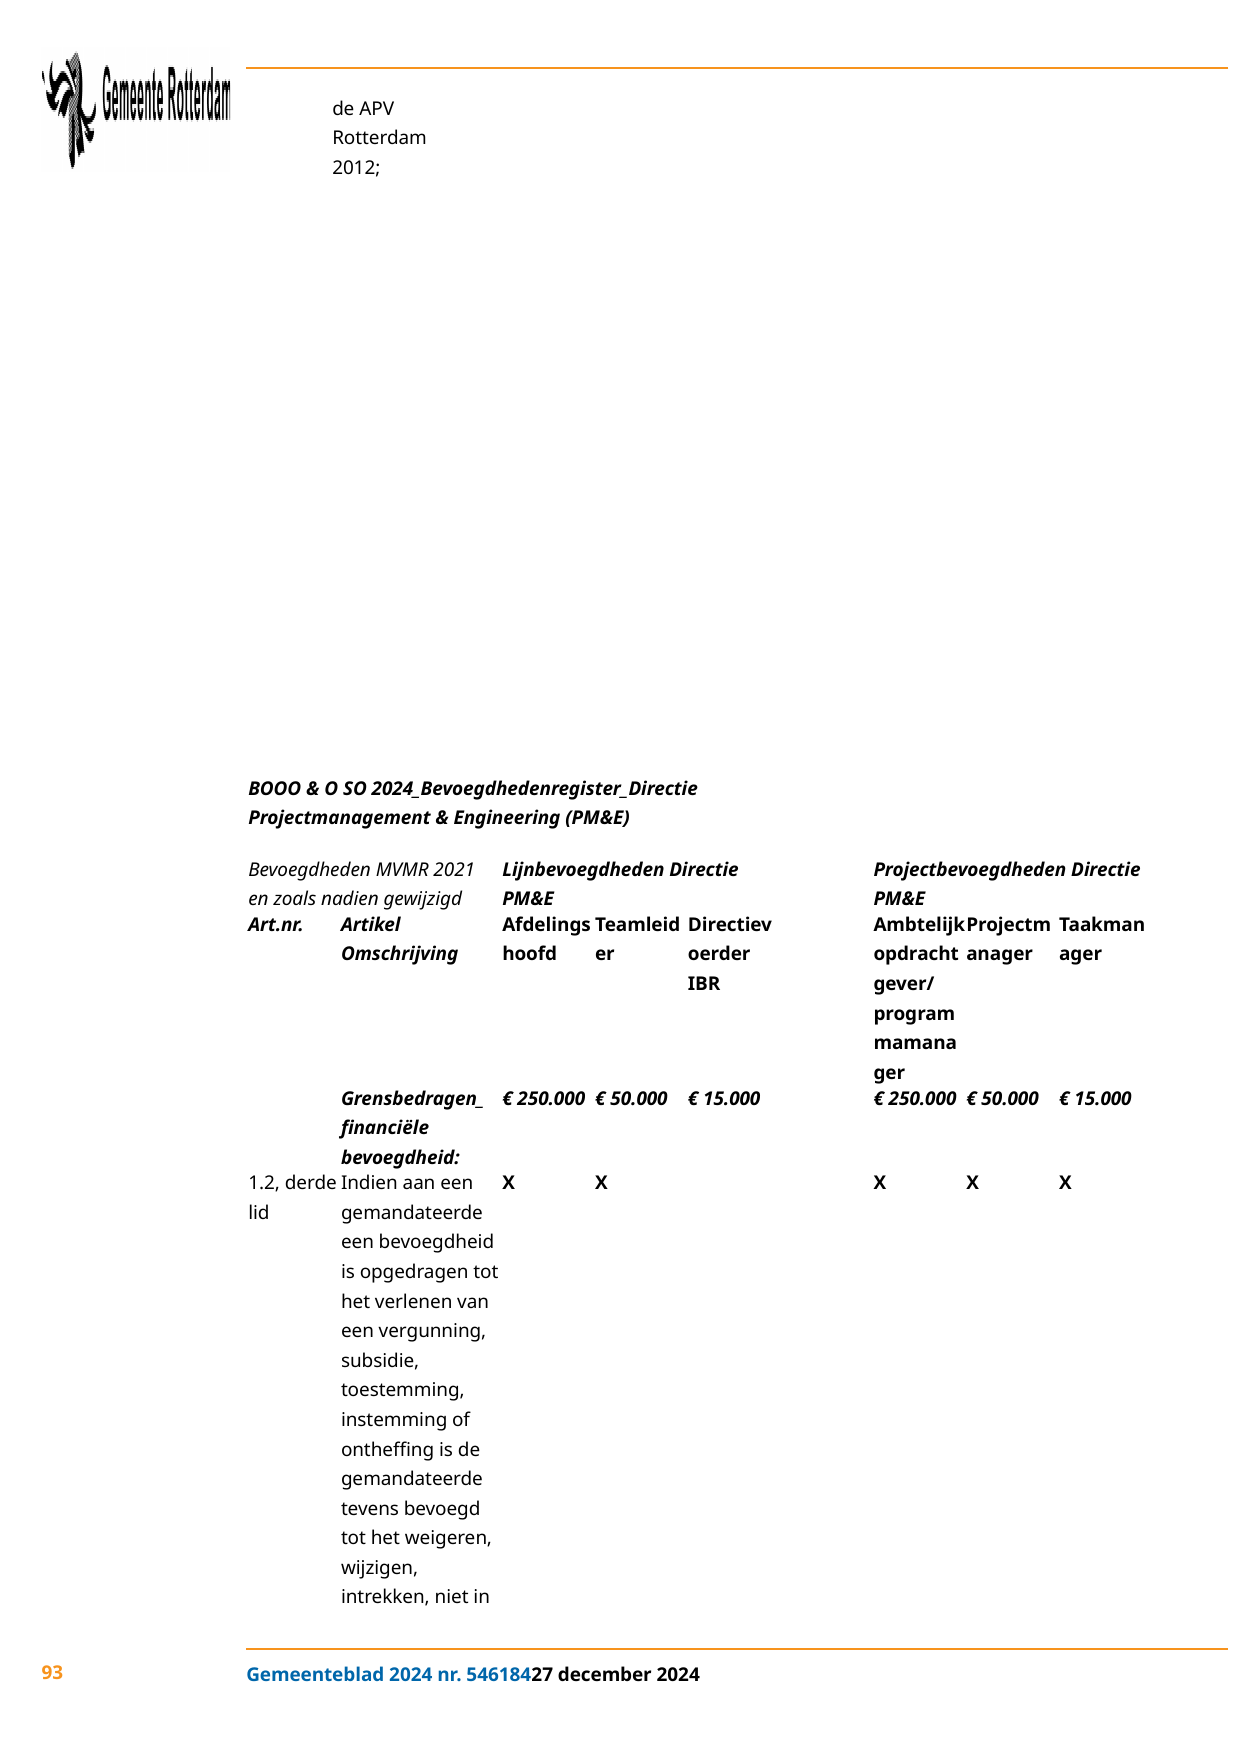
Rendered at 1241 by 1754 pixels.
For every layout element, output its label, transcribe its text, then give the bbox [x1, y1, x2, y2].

table_cell € 250.000 [502, 1085, 595, 1169]
table_cell [780, 1170, 873, 1609]
table_cell Projectmanager [966, 911, 1059, 1085]
table_cell Projectbevoegdheden Directie PM&E [873, 856, 1152, 911]
table_cell [780, 911, 873, 1085]
table_cell [780, 1085, 873, 1169]
table_cell Indien aan een gemandateerde een bevoegdheid is opgedragen tot het verlenen van een vergunning, subsidie, toestemming, instemming of ontheffing is de gemandateerde tevens bevoegd tot het weigeren, wijzigen, intrekken, niet in [341, 1170, 502, 1609]
table_cell [966, 830, 1059, 856]
table_cell Directievoerder IBR [688, 911, 780, 1085]
table_cell € 50.000 [595, 1085, 688, 1169]
table_cell € 250.000 [873, 1085, 966, 1169]
table_header [966, 775, 1059, 830]
table_cell X [1059, 1170, 1152, 1609]
table_cell X [595, 1170, 688, 1609]
table_cell Artikel Omschrijving [341, 911, 502, 1085]
table_cell X [966, 1170, 1059, 1609]
table_cell [780, 856, 873, 911]
table_cell Bevoegdheden MVMR 2021 en zoals nadien gewijzigd [248, 856, 502, 911]
table_cell [1068, 95, 1152, 180]
table_cell [248, 95, 332, 180]
table_header [873, 775, 966, 830]
picture [41, 47, 231, 172]
table_cell Ambtelijk opdrachtgever/ programmamanager [873, 911, 966, 1085]
table_cell [983, 95, 1067, 180]
table_cell [873, 830, 966, 856]
table_cell € 15.000 [688, 1085, 780, 1169]
table_cell € 15.000 [1059, 1085, 1152, 1169]
table_cell [563, 95, 647, 180]
table_cell X [502, 1170, 595, 1609]
table_cell Afdelingshoofd [502, 911, 595, 1085]
table_cell [248, 830, 873, 856]
table_cell [479, 95, 563, 180]
table_header [1059, 775, 1152, 830]
table_cell de APV Rotterdam 2012; [332, 95, 478, 180]
table_cell Taakmanager [1059, 911, 1152, 1085]
table_cell 1.2, derde lid [248, 1170, 341, 1609]
table_cell X [873, 1170, 966, 1609]
table_cell Art.nr. [248, 911, 341, 1085]
table_cell [899, 95, 983, 180]
table_cell [1059, 830, 1152, 856]
table_cell € 50.000 [966, 1085, 1059, 1169]
table_cell Lijnbevoegdheden Directie PM&E [502, 856, 780, 911]
table_header BOOO & O SO 2024_Bevoegdhedenregister_Directie Projectmanagement & Engineering (PM&E) [248, 775, 873, 830]
table_cell [647, 95, 815, 180]
table_cell [688, 1170, 780, 1609]
table_cell [248, 1085, 341, 1169]
table_cell Teamleider [595, 911, 688, 1085]
table_cell Grensbedragen_ financiële bevoegdheid: [341, 1085, 502, 1169]
table_cell [815, 95, 899, 180]
